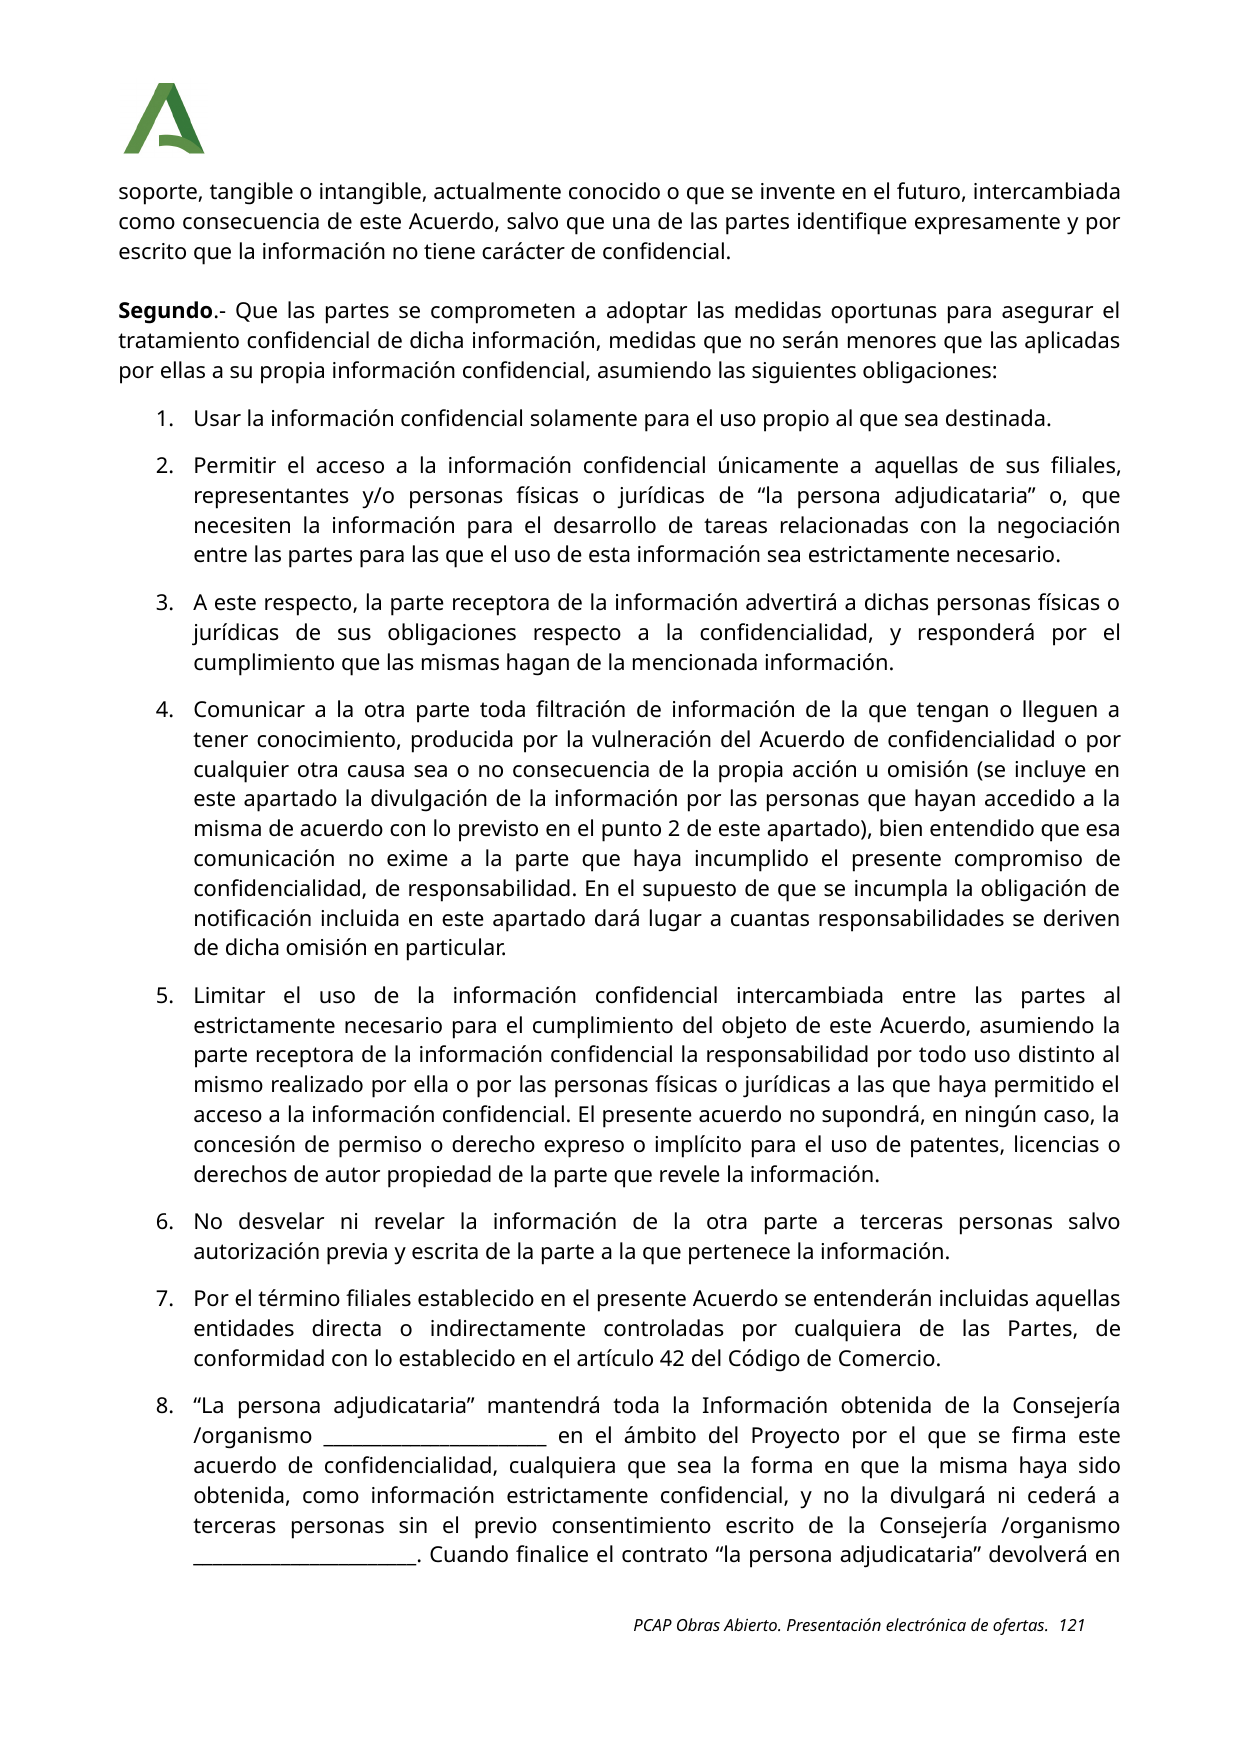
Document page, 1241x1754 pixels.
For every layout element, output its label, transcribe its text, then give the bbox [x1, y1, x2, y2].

list Comunicar a la otra parte toda filtración de información de la que tengan o lleguen a tener conocimiento, producida por la vulneración del Acuerdo de confidencialidad o por cualquier otra causa sea o no consecuencia de la propia acción u omisión (se incluye en este apartado la divulgación de la información por las personas que hayan accedido a la misma de acuerdo con lo previsto en el punto 2 de este apartado), bien entendido que esa comunicación no exime a la parte que haya incumplido el presente compromiso de confidencialidad, de responsabilidad. En el supuesto de que se incumpla la obligación de notificación incluida en este apartado dará lugar a cuantas responsabilidades se deriven de dicha omisión en particular. [156, 694, 1122, 962]
list Permitir el acceso a la información confidencial únicamente a aquellas de sus filiales, representantes y/o personas físicas o jurídicas de “la persona adjudicataria” o, que necesiten la información para el desarrollo de tareas relacionadas con la negociación entre las partes para las que el uso de esta información sea estrictamente necesario. [156, 450, 1122, 569]
list A este respecto, la parte receptora de la información advertirá a dichas personas físicas o jurídicas de sus obligaciones respecto a la confidencialidad, y responderá por el cumplimiento que las mismas hagan de la mencionada información. [156, 587, 1122, 676]
list Limitar el uso de la información confidencial intercambiada entre las partes al estrictamente necesario para el cumplimiento del objeto de este Acuerdo, asumiendo la parte receptora de la información confidencial la responsabilidad por todo uso distinto al mismo realizado por ella o por las personas físicas o jurídicas a las que haya permitido el acceso a la información confidencial. El presente acuerdo no supondrá, en ningún caso, la concesión de permiso o derecho expreso o implícito para el uso de patentes, licencias o derechos de autor propiedad de la parte que revele la información. [156, 980, 1122, 1188]
list “La persona adjudicataria” mantendrá toda la Información obtenida de la Consejería /organismo _______________________ en el ámbito del Proyecto por el que se firma este acuerdo de confidencialidad, cualquiera que sea la forma en que la misma haya sido obtenida, como información estrictamente confidencial, y no la divulgará ni cederá a terceras personas sin el previo consentimiento escrito de la Consejería /organismo _______________________. Cuando finalice el contrato “la persona adjudicataria” devolverá en [156, 1391, 1122, 1569]
text Segundo.- Que las partes se comprometen a adoptar las medidas oportunas para asegurar el tratamiento confidencial de dicha información, medidas que no serán menores que las aplicadas por ellas a su propia información confidencial, asumiendo las siguientes obligaciones: [118, 296, 1122, 385]
list Usar la información confidencial solamente para el uso propio al que sea destinada. [156, 403, 1122, 432]
list No desvelar ni revelar la información de la otra parte a terceras personas salvo autorización previa y escrita de la parte a la que pertenece la información. [156, 1206, 1122, 1266]
picture [119, 78, 209, 158]
text soporte, tangible o intangible, actualmente conocido o que se invente en el futuro, intercambiada como consecuencia de este Acuerdo, salvo que una de las partes identifique expresamente y por escrito que la información no tiene carácter de confidencial. [118, 176, 1122, 266]
list Por el término filiales establecido en el presente Acuerdo se entenderán incluidas aquellas entidades directa o indirectamente controladas por cualquiera de las Partes, de conformidad con lo establecido en el artículo 42 del Código de Comercio. [156, 1283, 1122, 1373]
